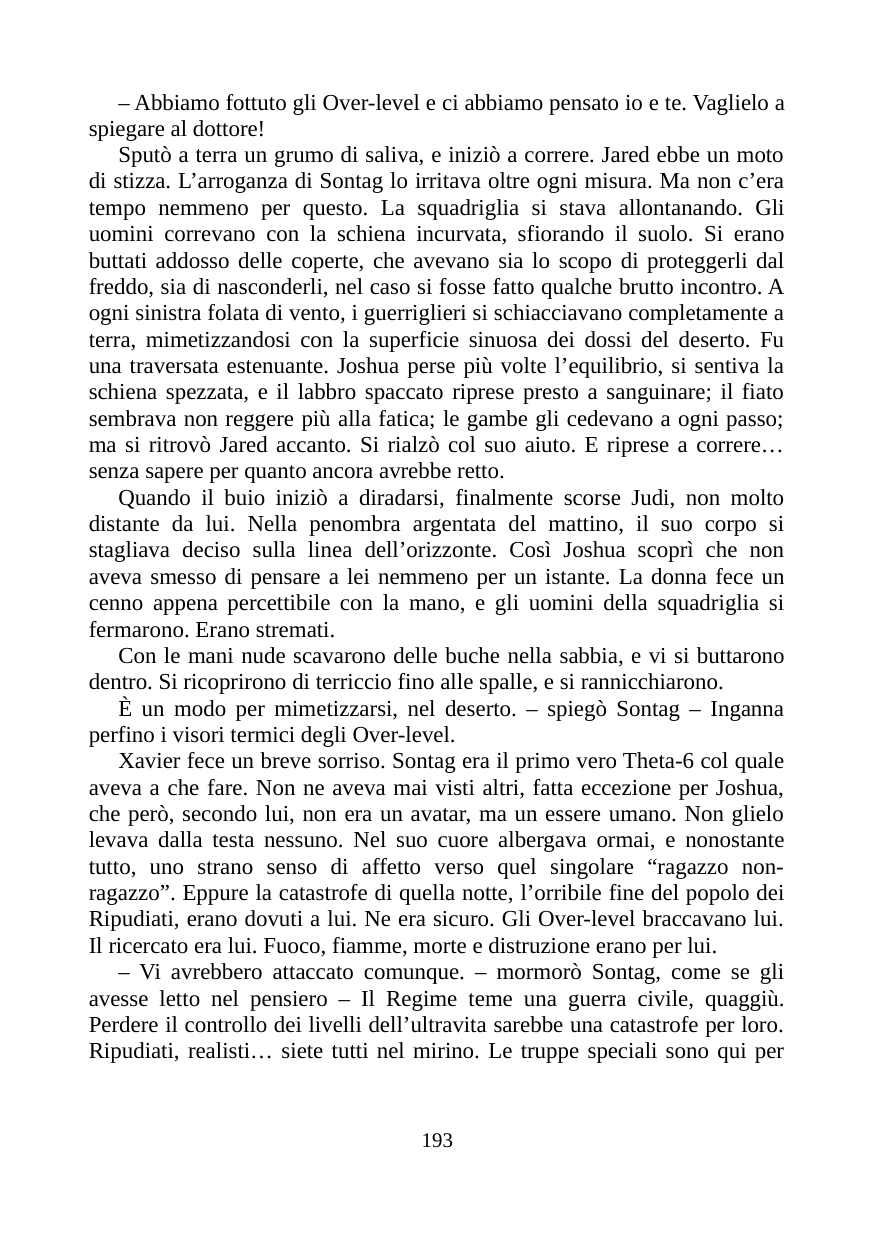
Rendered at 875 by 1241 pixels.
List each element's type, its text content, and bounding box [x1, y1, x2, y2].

text – Abbiamo fottuto gli Over-level e ci abbiamo pensato io e te. Vaglielo a spiegare al dottore! [88, 88, 786, 141]
text Xavier fece un breve sorriso. Sontag era il primo vero Theta-6 col quale aveva a che fare. Non ne aveva mai visti altri, fatta eccezione per Joshua, che però, secondo lui, non era un avatar, ma un essere umano. Non glielo levava dalla testa nessuno. Nel suo cuore albergava ormai, e nonostante tutto, uno strano senso di affetto verso quel singolare “ragazzo non-ragazzo”. Eppure la catastrofe di quella notte, l’orribile fine del popolo dei Ripudiati, erano dovuti a lui. Ne era sicuro. Gli Over-level braccavano lui. Il ricercato era lui. Fuoco, fiamme, morte e distruzione erano per lui. [88, 747, 786, 958]
text – Vi avrebbero attaccato comunque. – mormorò Sontag, come se gli avesse letto nel pensiero – Il Regime teme una guerra civile, quaggiù. Perdere il controllo dei livelli dell’ultravita sarebbe una catastrofe per loro. Ripudiati, realisti… siete tutti nel mirino. Le truppe speciali sono qui per [88, 958, 786, 1064]
text Sputò a terra un grumo di saliva, e iniziò a correre. Jared ebbe un moto di stizza. L’arroganza di Sontag lo irritava oltre ogni misura. Ma non c’era tempo nemmeno per questo. La squadriglia si stava allontanando. Gli uomini correvano con la schiena incurvata, sfiorando il suolo. Si erano buttati addosso delle coperte, che avevano sia lo scopo di proteggerli dal freddo, sia di nasconderli, nel caso si fosse fatto qualche brutto incontro. A ogni sinistra folata di vento, i guerriglieri si schiacciavano completamente a terra, mimetizzandosi con la superficie sinuosa dei dossi del deserto. Fu una traversata estenuante. Joshua perse più volte l’equilibrio, si sentiva la schiena spezzata, e il labbro spaccato riprese presto a sanguinare; il fiato sembrava non reggere più alla fatica; le gambe gli cedevano a ogni passo; ma si ritrovò Jared accanto. Si rialzò col suo aiuto. E riprese a correre… senza sapere per quanto ancora avrebbe retto. [88, 141, 786, 484]
text Quando il buio iniziò a diradarsi, finalmente scorse Judi, non molto distante da lui. Nella penombra argentata del mattino, il suo corpo si stagliava deciso sulla linea dell’orizzonte. Così Joshua scoprì che non aveva smesso di pensare a lei nemmeno per un istante. La donna fece un cenno appena percettibile con la mano, e gli uomini della squadriglia si fermarono. Erano stremati. [88, 484, 786, 642]
text È un modo per mimetizzarsi, nel deserto. – spiegò Sontag – Inganna perfino i visori termici degli Over-level. [88, 695, 786, 747]
text Con le mani nude scavarono delle buche nella sabbia, e vi si buttarono dentro. Si ricoprirono di terriccio fino alle spalle, e si rannicchiarono. [88, 642, 786, 695]
